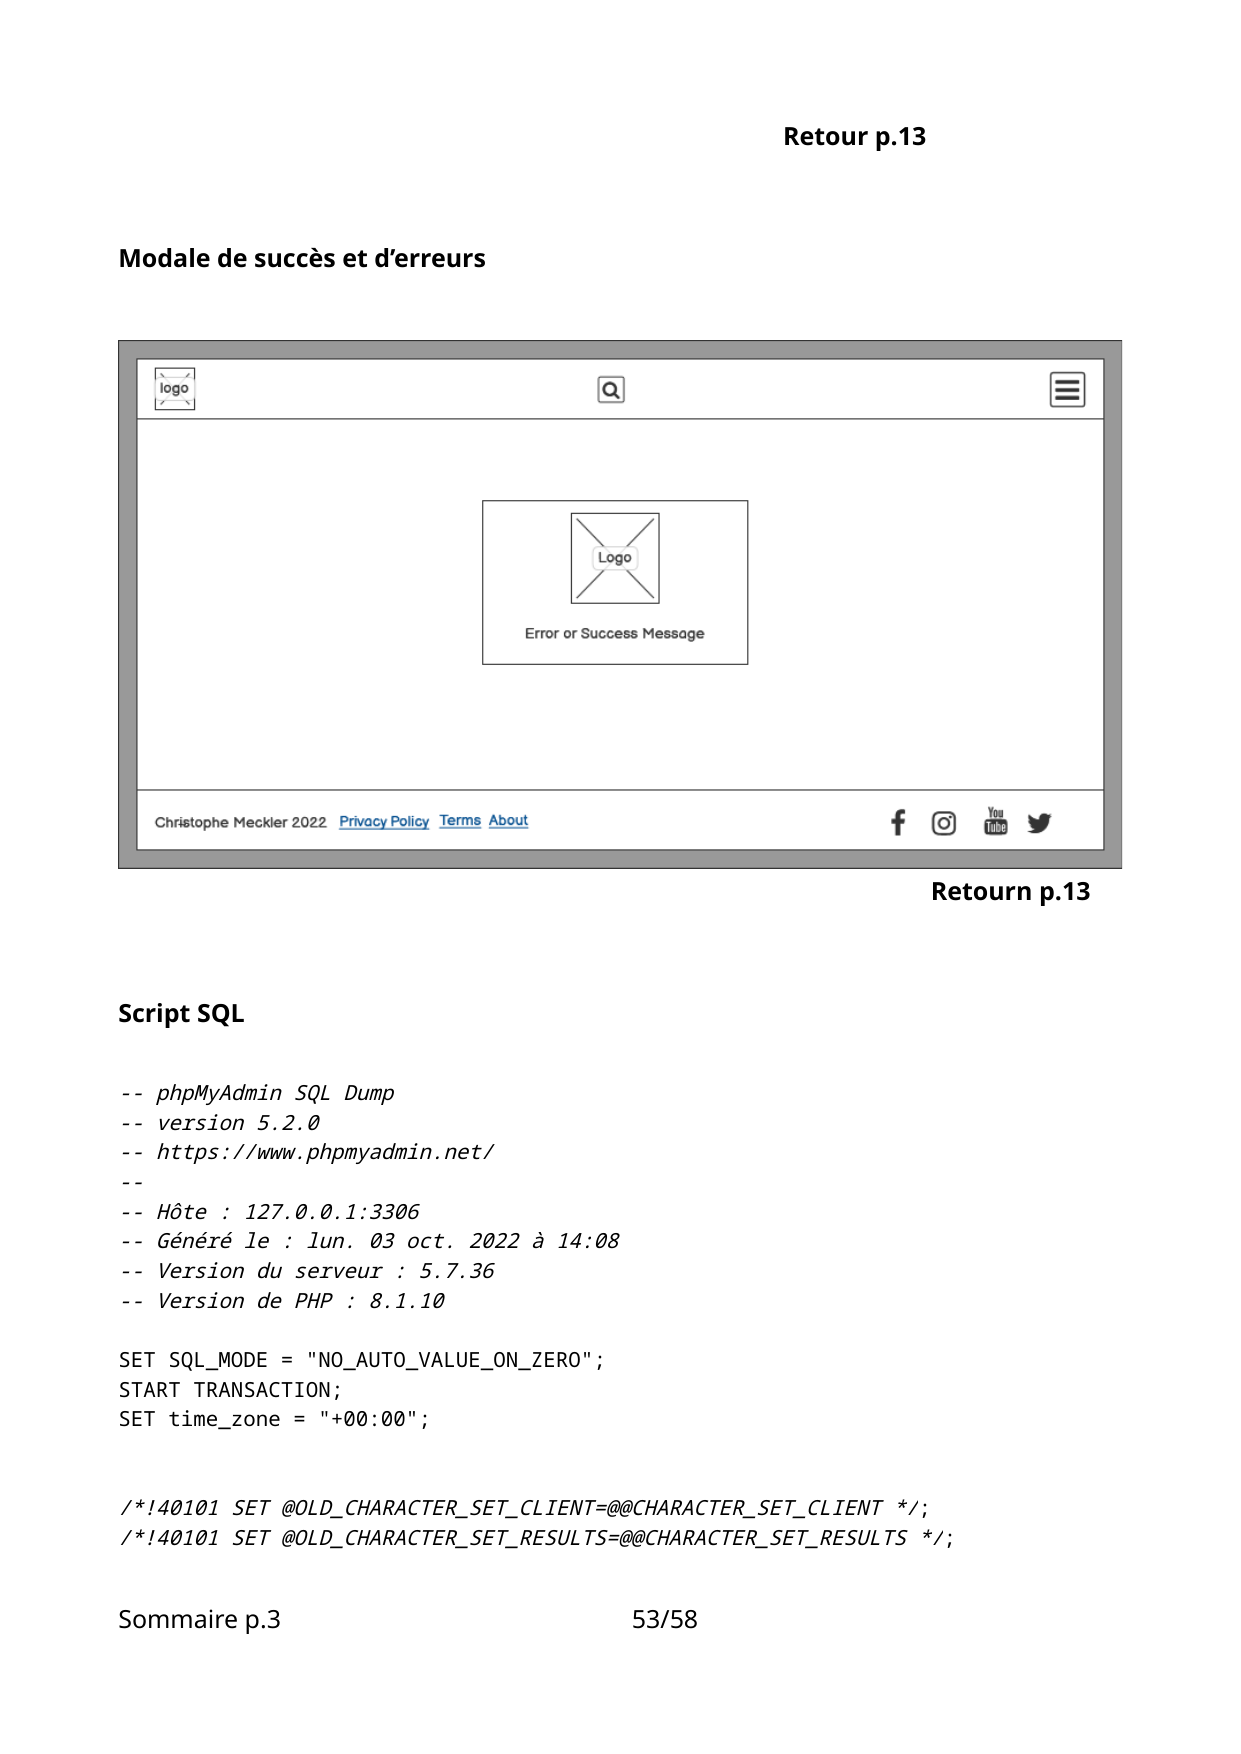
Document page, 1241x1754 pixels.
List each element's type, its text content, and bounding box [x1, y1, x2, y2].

picture [118, 340, 1123, 869]
subtitle Modale de succès et d’erreurs [118, 240, 1122, 274]
text -- https://www.phpmyadmin.net/ [118, 1136, 1122, 1166]
text -- [118, 1166, 1122, 1196]
text Retour p.11 [118, 118, 1122, 152]
text START TRANSACTION; [118, 1374, 1122, 1403]
text -- Généré le : lun. 03 oct. 2022 à 14:08 [118, 1225, 1122, 1255]
text SET time_zone = "+00:00"; [118, 1403, 1122, 1433]
text -- version 5.2.0 [118, 1106, 1122, 1136]
text SET SQL_MODE = "NO_AUTO_VALUE_ON_ZERO"; [118, 1344, 1122, 1374]
text /*!40101 SET @OLD_CHARACTER_SET_RESULTS=@@CHARACTER_SET_RESULTS */; [118, 1522, 1122, 1552]
text Retourn p.12 [118, 869, 1122, 908]
text /*!40101 SET @OLD_CHARACTER_SET_CLIENT=@@CHARACTER_SET_CLIENT */; [118, 1492, 1122, 1522]
text -- Version de PHP : 8.1.10 [118, 1284, 1122, 1314]
text -- phpMyAdmin SQL Dump [118, 1077, 1122, 1106]
text -- Hôte : 127.0.0.1:3306 [118, 1196, 1122, 1225]
text -- Version du serveur : 5.7.36 [118, 1255, 1122, 1284]
subtitle Script SQL [118, 996, 1122, 1030]
